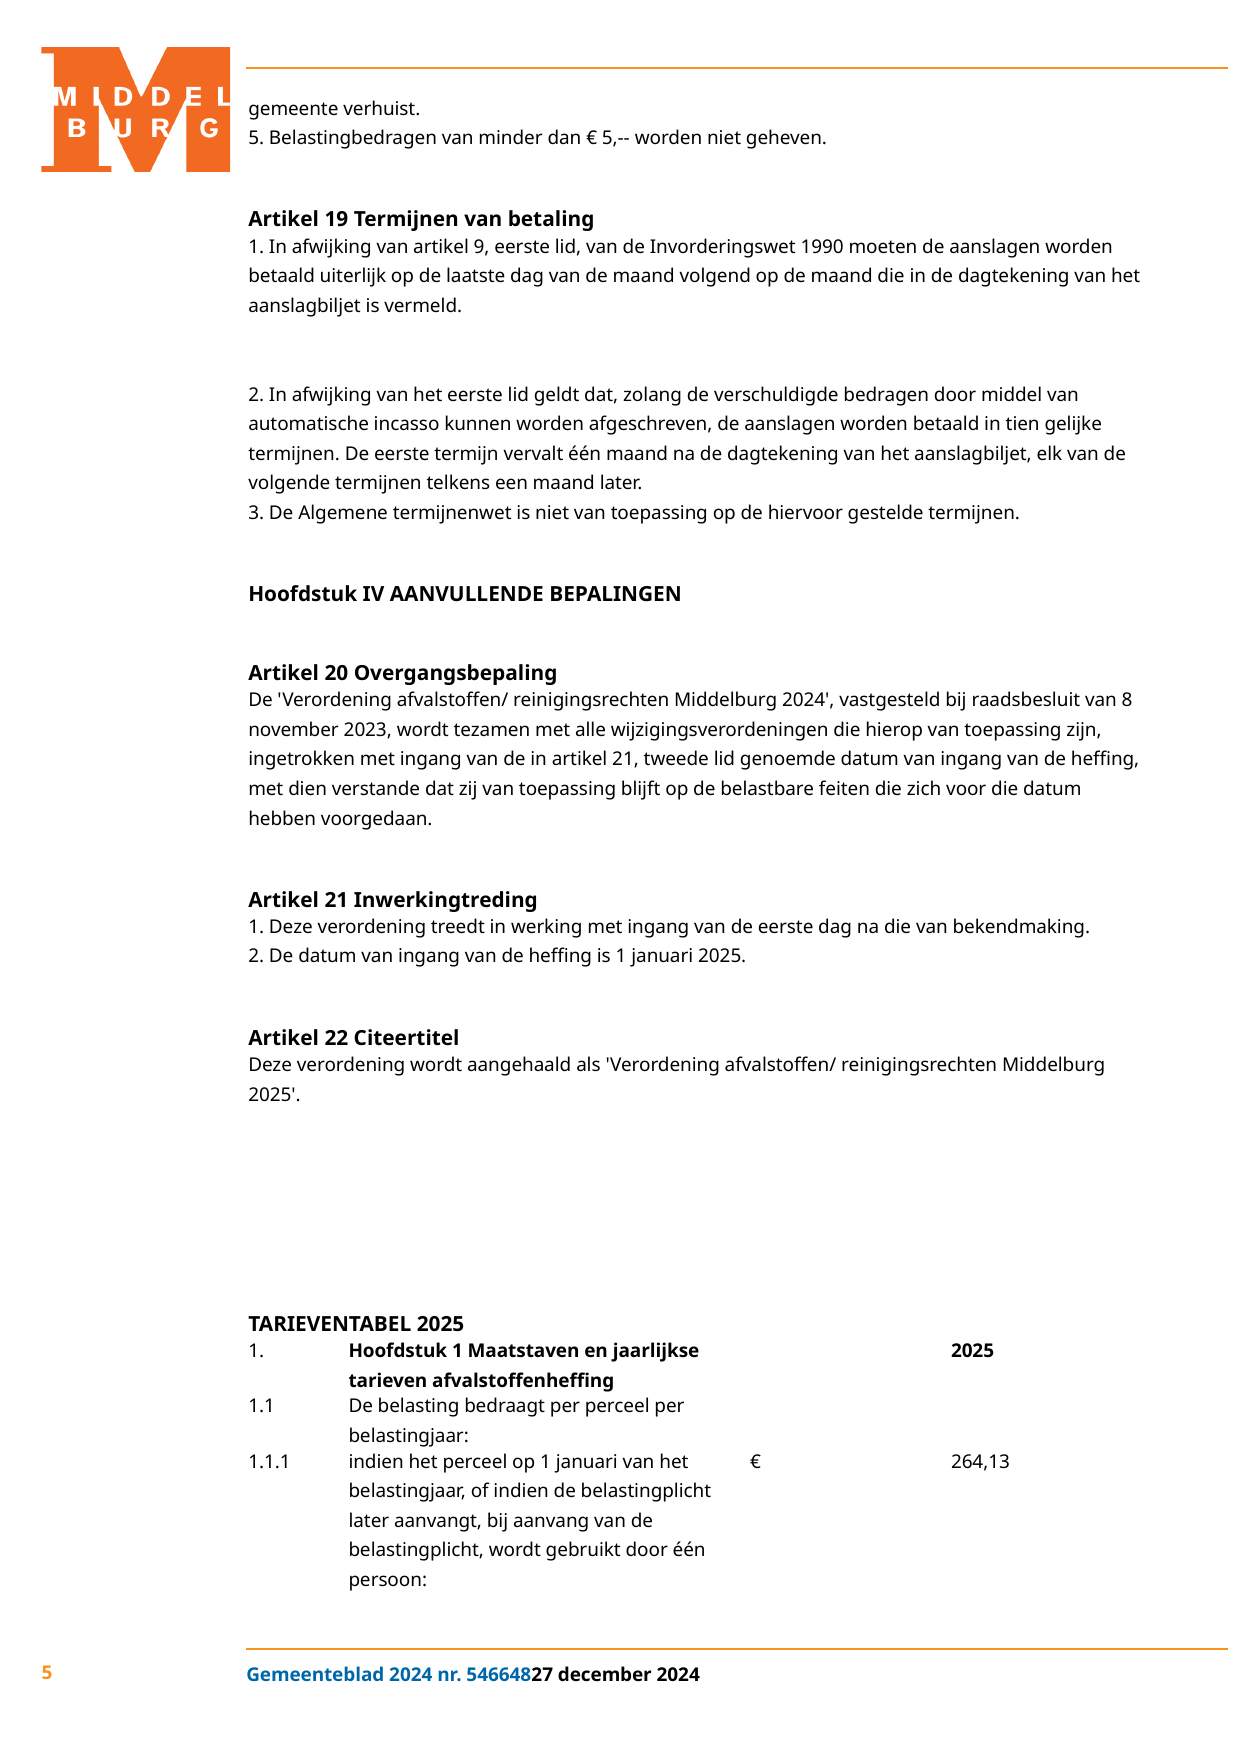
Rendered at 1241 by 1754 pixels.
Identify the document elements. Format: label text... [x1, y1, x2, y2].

table_cell 1.1 [248, 1393, 348, 1448]
text 3. De Algemene termijnenwet is niet van toepassing op de hiervoor gestelde termijnen. [248, 499, 1152, 525]
picture [41, 47, 231, 172]
text 5. Belastingbedragen van minder dan € 5,-- worden niet geheven. [248, 124, 1152, 150]
table_header 1. [248, 1337, 348, 1392]
table_header Hoofdstuk 1 Maatstaven en jaarlijkse tarieven afvalstoffenheffing [348, 1337, 750, 1392]
text gemeente verhuist. [248, 95, 1152, 121]
table_cell 264,13 [951, 1448, 1152, 1592]
text TARIEVENTABEL 2025 [248, 1309, 1152, 1337]
table_header 2025 [951, 1337, 1152, 1392]
table_cell € [750, 1448, 951, 1592]
text 2. In afwijking van het eerste lid geldt dat, zolang de verschuldigde bedragen door middel van automatische incasso kunnen worden afgeschreven, de aanslagen worden betaald in tien gelijke termijnen. De eerste termijn vervalt één maand na de dagtekening van het aanslagbiljet, elk van de volgende termijnen telkens een maand later. [248, 381, 1152, 495]
text 1. Deze verordening treedt in werking met ingang van de eerste dag na die van bekendmaking. [248, 913, 1152, 939]
table_cell indien het perceel op 1 januari van het belastingjaar, of indien de belastingplicht later aanvangt, bij aanvang van de belastingplicht, wordt gebruikt door één persoon: [348, 1448, 750, 1592]
text De 'Verordening afvalstoffen/ reinigingsrechten Middelburg 2024', vastgesteld bij raadsbesluit van 8 november 2023, wordt tezamen met alle wijzigingsverordeningen die hierop van toepassing zijn, ingetrokken met ingang van de in artikel 21, tweede lid genoemde datum van ingang van de heffing, met dien verstande dat zij van toepassing blijft op de belastbare feiten die zich voor die datum hebben voorgedaan. [248, 686, 1152, 830]
text Artikel 22 Citeertitel [248, 1023, 1152, 1051]
table_cell 1.1.1 [248, 1448, 348, 1592]
text Artikel 21 Inwerkingtreding [248, 885, 1152, 913]
text 2. De datum van ingang van de heffing is 1 januari 2025. [248, 943, 1152, 968]
table_cell De belasting bedraagt per perceel per belastingjaar: [348, 1393, 750, 1448]
text Artikel 20 Overgangsbepaling [248, 658, 1152, 686]
table_header [750, 1337, 951, 1392]
text 1. In afwijking van artikel 9, eerste lid, van de Invorderingswet 1990 moeten de aanslagen worden betaald uiterlijk op de laatste dag van de maand volgend op de maand die in de dagtekening van het aanslagbiljet is vermeld. [248, 233, 1152, 318]
table_cell [951, 1393, 1152, 1448]
text Hoofdstuk IV AANVULLENDE BEPALINGEN [248, 579, 1152, 607]
text Deze verordening wordt aangehaald als 'Verordening afvalstoffen/ reinigingsrechten Middelburg 2025'. [248, 1051, 1152, 1106]
text Artikel 19 Termijnen van betaling [248, 204, 1152, 233]
table_cell [750, 1393, 951, 1448]
